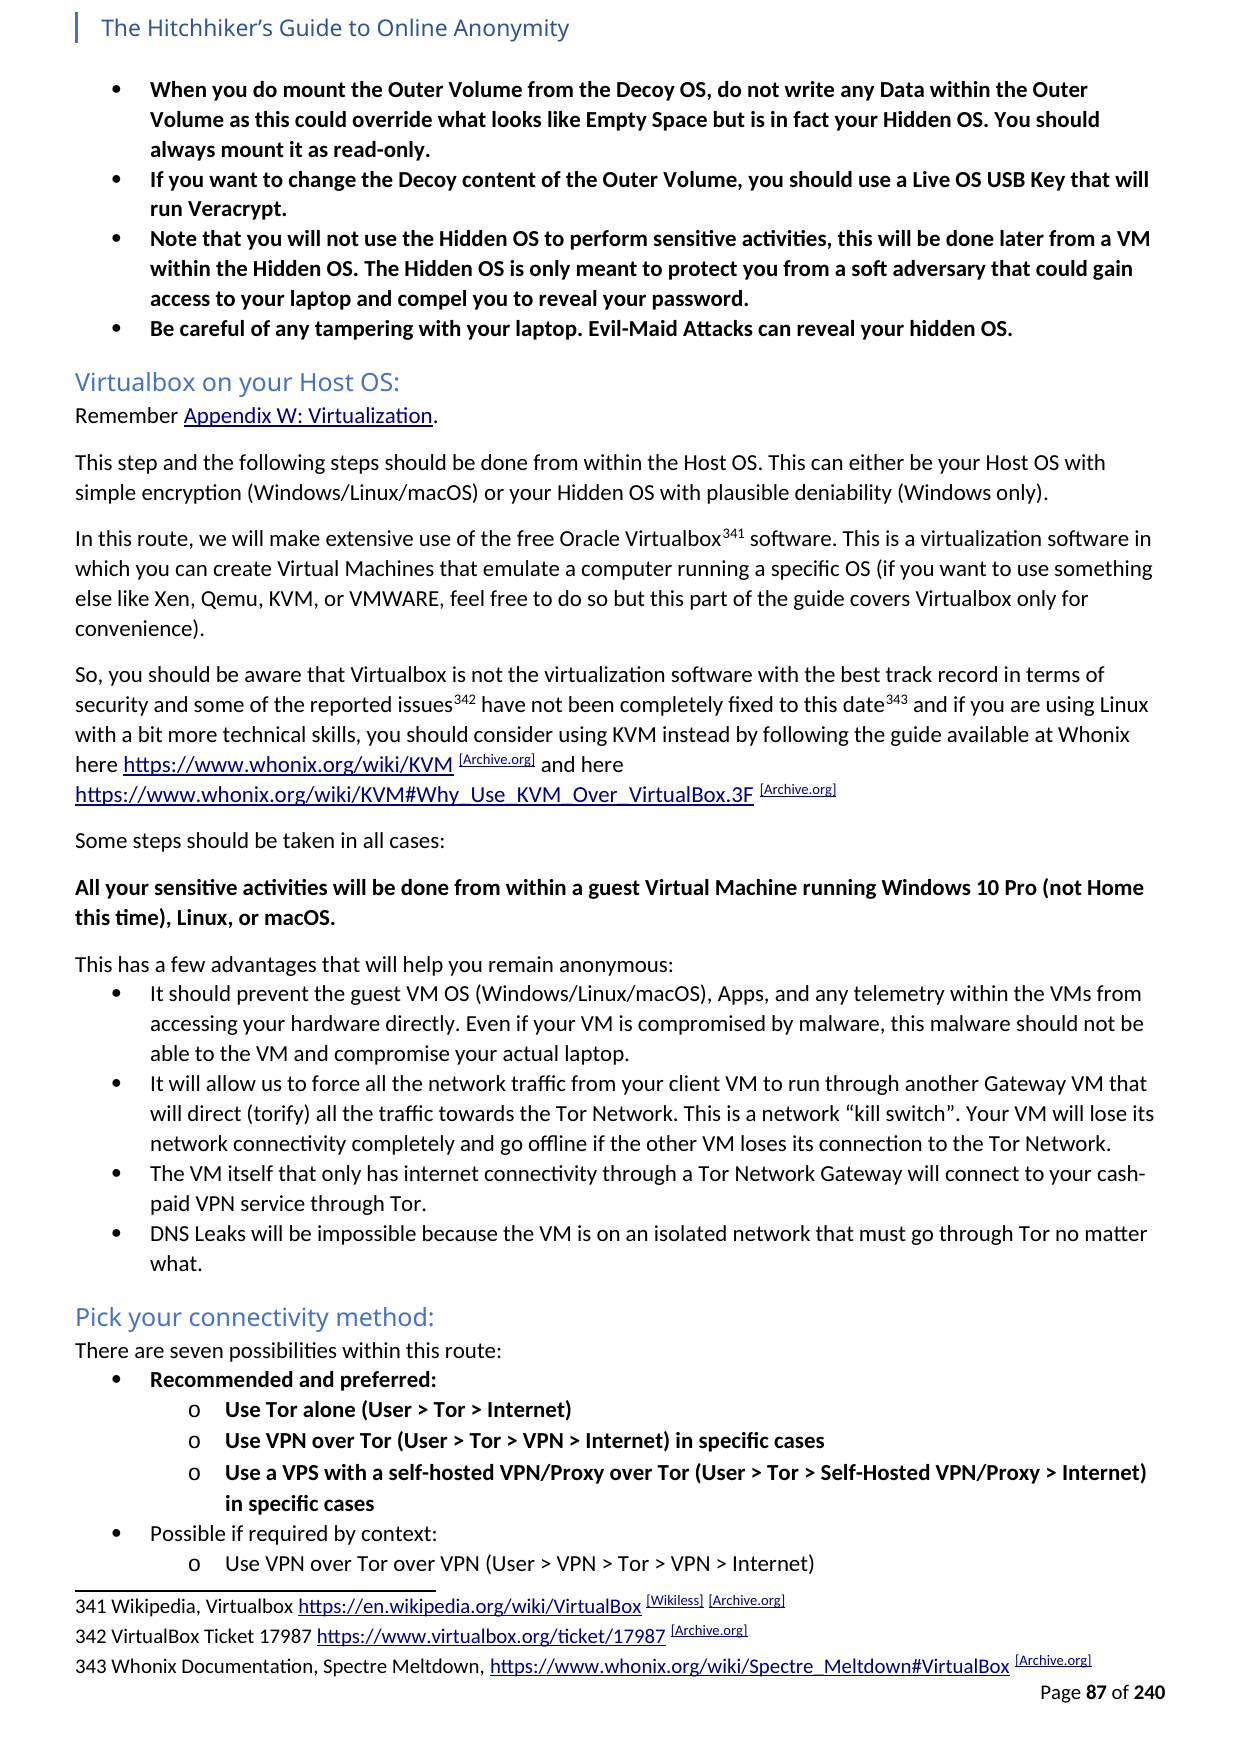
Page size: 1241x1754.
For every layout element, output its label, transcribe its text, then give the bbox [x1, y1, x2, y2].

list Use Tor alone (User > Tor > Internet) [187, 1396, 1165, 1425]
list Recommended and preferred: [112, 1366, 1165, 1394]
text Wikipedia, Virtualbox https://en.wikipedia.org/wiki/VirtualBox [Wikiless] [Archive.org] [75, 1591, 1165, 1619]
list Note that you will not use the Hidden OS to perform sensitive activities, this will be done later from a VM within the Hidden OS. The Hidden OS is only meant to protect you from a soft adversary that could gain access to your laptop and compel you to reveal your password. [112, 224, 1165, 312]
text So, you should be aware that Virtualbox is not the virtualization software with the best track record in terms of security and some of the reported issues have not been completely fixed to this date and if you are using Linux with a bit more technical skills, you should consider using KVM instead by following the guide available at Whonix here https://www.whonix.org/wiki/KVM [Archive.org] and here https://www.whonix.org/wiki/KVM#Why_Use_KVM_Over_VirtualBox.3F [Archive.org] [75, 661, 1165, 808]
list It should prevent the guest VM OS (Windows/Linux/macOS), Apps, and any telemetry within the VMs from accessing your hardware directly. Even if your VM is compromised by malware, this malware should not be able to the VM and compromise your actual laptop. [112, 979, 1165, 1067]
text Remember Appendix W: Virtualization. [75, 401, 1165, 429]
list DNS Leaks will be impossible because the VM is on an isolated network that must go through Tor no matter what. [112, 1219, 1165, 1277]
list It will allow us to force all the network traffic from your client VM to run through another Gateway VM that will direct (torify) all the traffic towards the Tor Network. This is a network “kill switch”. Your VM will lose its network connectivity completely and go offline if the other VM loses its connection to the Tor Network. [112, 1069, 1165, 1157]
subtitle Pick your connectivity method: [75, 1299, 1165, 1333]
text Some steps should be taken in all cases: [75, 827, 1165, 855]
list If you want to change the Decoy content of the Outer Volume, you should use a Live OS USB Key that will run Veracrypt. [112, 165, 1165, 223]
list The VM itself that only has internet connectivity through a Tor Network Gateway will connect to your cash-paid VPN service through Tor. [112, 1159, 1165, 1217]
text This step and the following steps should be done from within the Host OS. This can either be your Host OS with simple encryption (Windows/Linux/macOS) or your Hidden OS with plausible deniability (Windows only). [75, 448, 1165, 506]
text VirtualBox Ticket 17987 https://www.virtualbox.org/ticket/17987 [Archive.org] [75, 1621, 1165, 1649]
text This has a few advantages that will help you remain anonymous: [75, 950, 1165, 978]
list When you do mount the Outer Volume from the Decoy OS, do not write any Data within the Outer Volume as this could override what looks like Empty Space but is in fact your Hidden OS. You should always mount it as read-only. [112, 75, 1165, 163]
text In this route, we will make extensive use of the free Oracle Virtualbox software. This is a virtualization software in which you can create Virtual Machines that emulate a computer running a specific OS (if you want to use something else like Xen, Qemu, KVM, or VMWARE, feel free to do so but this part of the guide covers Virtualbox only for convenience). [75, 524, 1165, 642]
list Possible if required by context: [112, 1519, 1165, 1547]
subtitle Virtualbox on your Host OS: [75, 365, 1165, 399]
list Use VPN over Tor over VPN (User > VPN > Tor > VPN > Internet) [187, 1549, 1165, 1578]
list Use VPN over Tor (User > Tor > VPN > Internet) in specific cases [187, 1427, 1165, 1456]
list Use a VPS with a self-hosted VPN/Proxy over Tor (User > Tor > Self-Hosted VPN/Proxy > Internet) in specific cases [187, 1458, 1165, 1517]
list Be careful of any tampering with your laptop. Evil-Maid Attacks can reveal your hidden OS. [112, 314, 1165, 342]
text All your sensitive activities will be done from within a guest Virtual Machine running Windows 10 Pro (not Home this time), Linux, or macOS. [75, 873, 1165, 931]
text There are seven possibilities within this route: [75, 1336, 1165, 1364]
text Whonix Documentation, Spectre Meltdown, https://www.whonix.org/wiki/Spectre_Meltdown#VirtualBox [Archive.org] [75, 1651, 1165, 1679]
